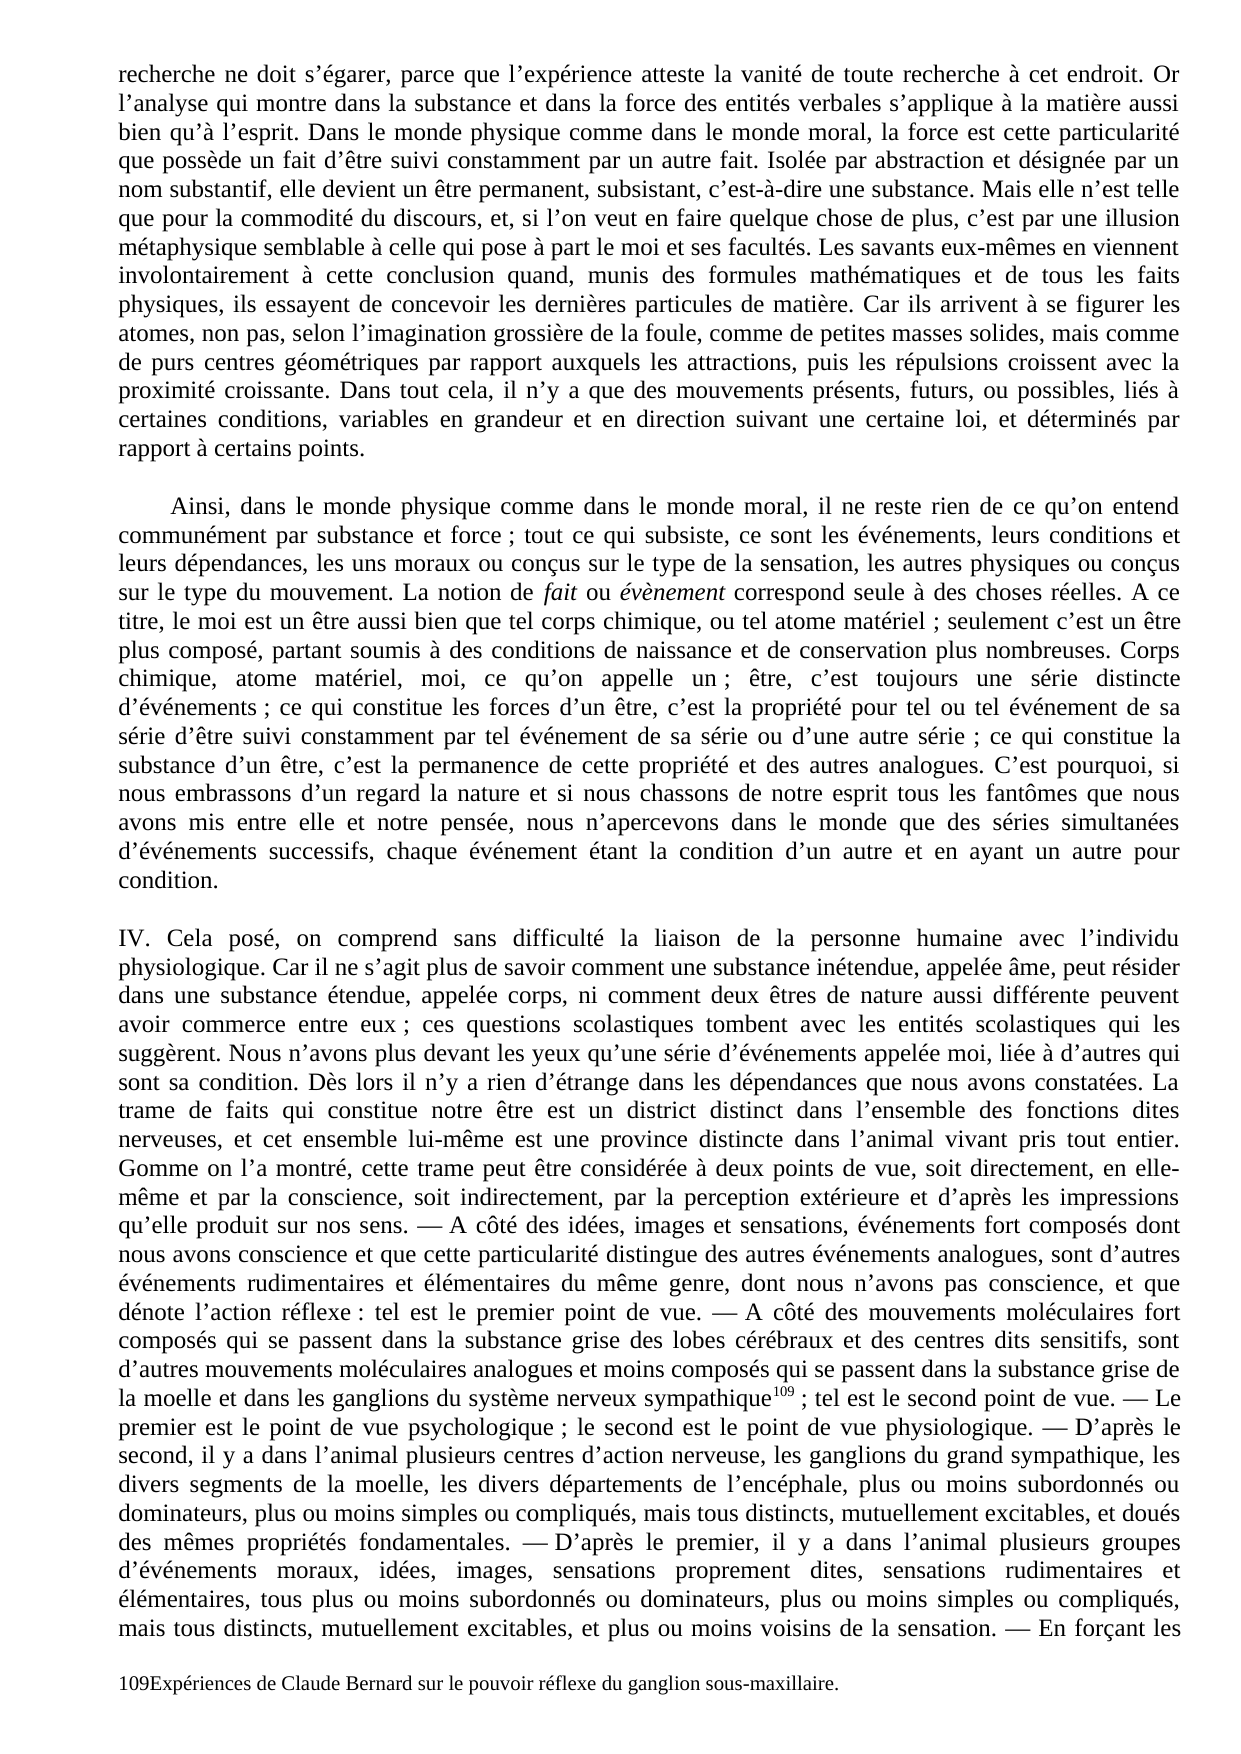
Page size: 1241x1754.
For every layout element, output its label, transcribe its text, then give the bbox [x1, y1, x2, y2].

text Expériences de Claude Bernard sur le pouvoir réflexe du ganglion sous-maxillaire. [118, 1671, 1181, 1695]
text recherche ne doit s’égarer, parce que l’expérience atteste la vanité de toute recherche à cet endroit. Or l’analyse qui montre dans la substance et dans la force des entités verbales s’applique à la matière aussi bien qu’à l’esprit. Dans le monde physique comme dans le monde moral, la force est cette particularité que possède un fait d’être suivi constamment par un autre fait. Isolée par abstraction et désignée par un nom substantif, elle devient un être permanent, subsistant, c’est-à-dire une substance. Mais elle n’est telle que pour la commodité du discours, et, si l’on veut en faire quelque chose de plus, c’est par une illusion métaphysique semblable à celle qui pose à part le moi et ses facultés. Les savants eux-mêmes en viennent involontairement à cette conclusion quand, munis des formules mathématiques et de tous les faits physiques, ils essayent de concevoir les dernières particules de matière. Car ils arrivent à se figurer les atomes, non pas, selon l’imagination grossière de la foule, comme de petites masses solides, mais comme de purs centres géométriques par rapport auxquels les attractions, puis les répulsions croissent avec la proximité croissante. Dans tout cela, il n’y a que des mouvements présents, futurs, ou possibles, liés à certaines conditions, variables en grandeur et en direction suivant une certaine loi, et déterminés par rapport à certains points. [118, 59, 1181, 462]
text Ainsi, dans le monde physique comme dans le monde moral, il ne reste rien de ce qu’on entend communément par substance et force ; tout ce qui subsiste, ce sont les événements, leurs conditions et leurs dépendances, les uns moraux ou conçus sur le type de la sensation, les autres physiques ou conçus sur le type du mouvement. La notion de fait ou évènement correspond seule à des choses réelles. A ce titre, le moi est un être aussi bien que tel corps chimique, ou tel atome matériel ; seulement c’est un être plus composé, partant soumis à des conditions de naissance et de conservation plus nombreuses. Corps chimique, atome matériel, moi, ce qu’on appelle un ; être, c’est toujours une série distincte d’événements ; ce qui constitue les forces d’un être, c’est la propriété pour tel ou tel événement de sa série d’être suivi constamment par tel événement de sa série ou d’une autre série ; ce qui constitue la substance d’un être, c’est la permanence de cette propriété et des autres analogues. C’est pourquoi, si nous embrassons d’un regard la nature et si nous chassons de notre esprit tous les fantômes que nous avons mis entre elle et notre pensée, nous n’apercevons dans le monde que des séries simultanées d’événements successifs, chaque événement étant la condition d’un autre et en ayant un autre pour condition. [118, 491, 1181, 893]
text IV. Cela posé, on comprend sans difficulté la liaison de la personne humaine avec l’individu physiologique. Car il ne s’agit plus de savoir comment une substance inétendue, appelée âme, peut résider dans une substance étendue, appelée corps, ni comment deux êtres de nature aussi différente peuvent avoir commerce entre eux ; ces questions scolastiques tombent avec les entités scolastiques qui les suggèrent. Nous n’avons plus devant les yeux qu’une série d’événements appelée moi, liée à d’autres qui sont sa condition. Dès lors il n’y a rien d’étrange dans les dépendances que nous avons constatées. La trame de faits qui constitue notre être est un district distinct dans l’ensemble des fonctions dites nerveuses, et cet ensemble lui-même est une province distincte dans l’animal vivant pris tout entier. Gomme on l’a montré, cette trame peut être considérée à deux points de vue, soit directement, en elle-même et par la conscience, soit indirectement, par la perception extérieure et d’après les impressions qu’elle produit sur nos sens. — A côté des idées, images et sensations, événements fort composés dont nous avons conscience et que cette particularité distingue des autres événements analogues, sont d’autres événements rudimentaires et élémentaires du même genre, dont nous n’avons pas conscience, et que dénote l’action réflexe : tel est le premier point de vue. — A côté des mouvements moléculaires fort composés qui se passent dans la substance grise des lobes cérébraux et des centres dits sensitifs, sont d’autres mouvements moléculaires analogues et moins composés qui se passent dans la substance grise de la moelle et dans les ganglions du système nerveux sympathique ; tel est le second point de vue. — Le premier est le point de vue psychologique ; le second est le point de vue physiologique. — D’après le second, il y a dans l’animal plusieurs centres d’action nerveuse, les ganglions du grand sympathique, les divers segments de la moelle, les divers départements de l’encéphale, plus ou moins subordonnés ou dominateurs, plus ou moins simples ou compliqués, mais tous distincts, mutuellement excitables, et doués des mêmes propriétés fondamentales. — D’après le premier, il y a dans l’animal plusieurs groupes d’événements moraux, idées, images, sensations proprement dites, sensations rudimentaires et élémentaires, tous plus ou moins subordonnés ou dominateurs, plus ou moins simples ou compliqués, mais tous distincts, mutuellement excitables, et plus ou moins voisins de la sensation. — En forçant les [118, 923, 1181, 1642]
